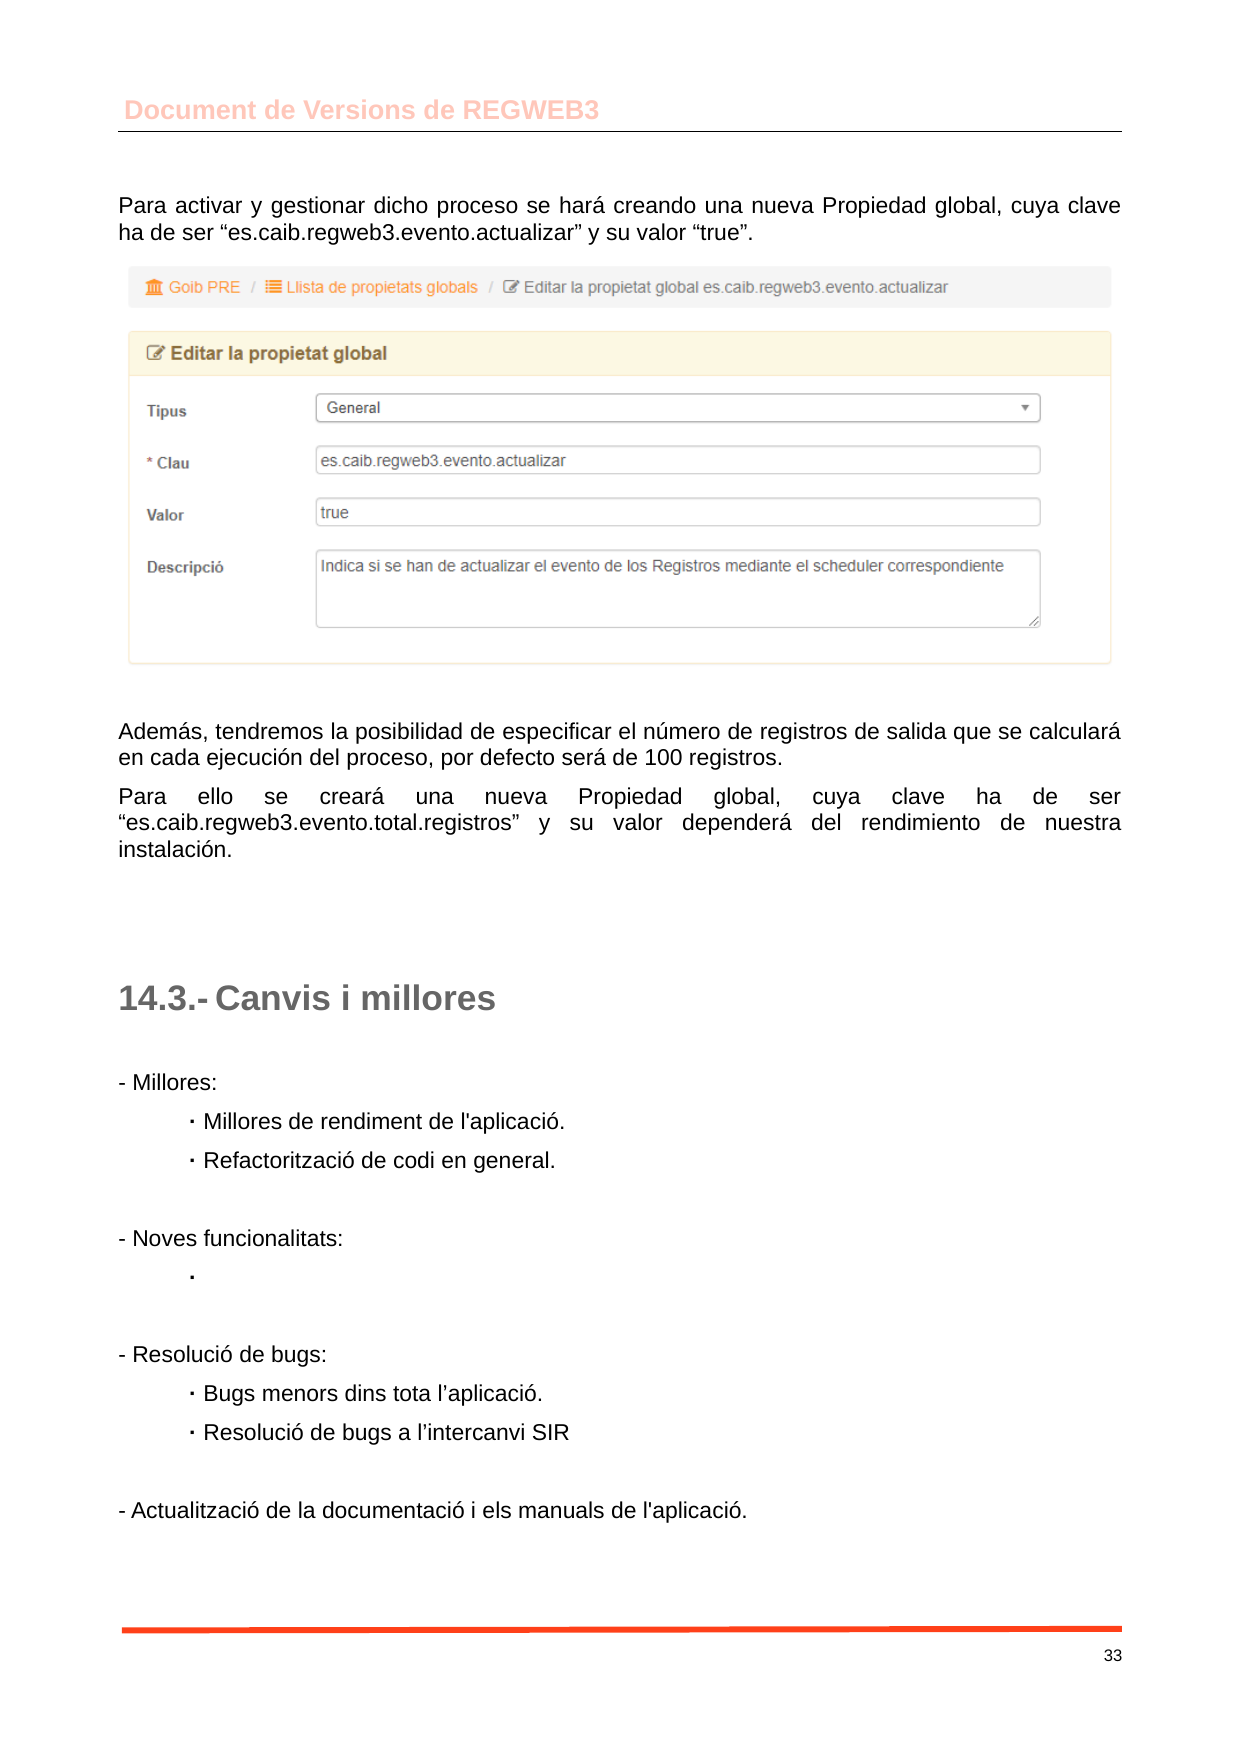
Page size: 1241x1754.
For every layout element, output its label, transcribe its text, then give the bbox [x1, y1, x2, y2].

text · Resolució de bugs a l’intercanvi SIR [189, 1419, 1122, 1445]
text Para ello se creará una nueva Propiedad global, cuya clave ha de ser “es.caib.regweb3.evento.total.registros” y su valor dependerá del rendimiento de nuestra instalación. [118, 783, 1122, 862]
picture [118, 257, 1123, 679]
text Para activar y gestionar dicho proceso se hará creando una nueva Propiedad global, cuya clave ha de ser “es.caib.regweb3.evento.actualizar” y su valor “true”. [118, 192, 1122, 245]
text · Bugs menors dins tota l’aplicació. [189, 1380, 1122, 1407]
text · Refactorització de codi en general. [189, 1147, 1122, 1173]
text - Resolució de bugs: [118, 1341, 1122, 1368]
text - Noves funcionalitats: [118, 1225, 1122, 1251]
text Además, tendremos la posibilidad de especificar el número de registros de salida que se calculará en cada ejecución del proceso, por defecto será de 100 registros. [118, 718, 1122, 771]
text · [189, 1264, 1122, 1290]
subtitle Canvis i millores [118, 977, 1122, 1018]
text · Millores de rendiment de l'aplicació. [189, 1108, 1122, 1134]
text - Millores: [118, 1069, 1122, 1096]
text - Actualització de la documentació i els manuals de l'aplicació. [118, 1497, 1122, 1523]
